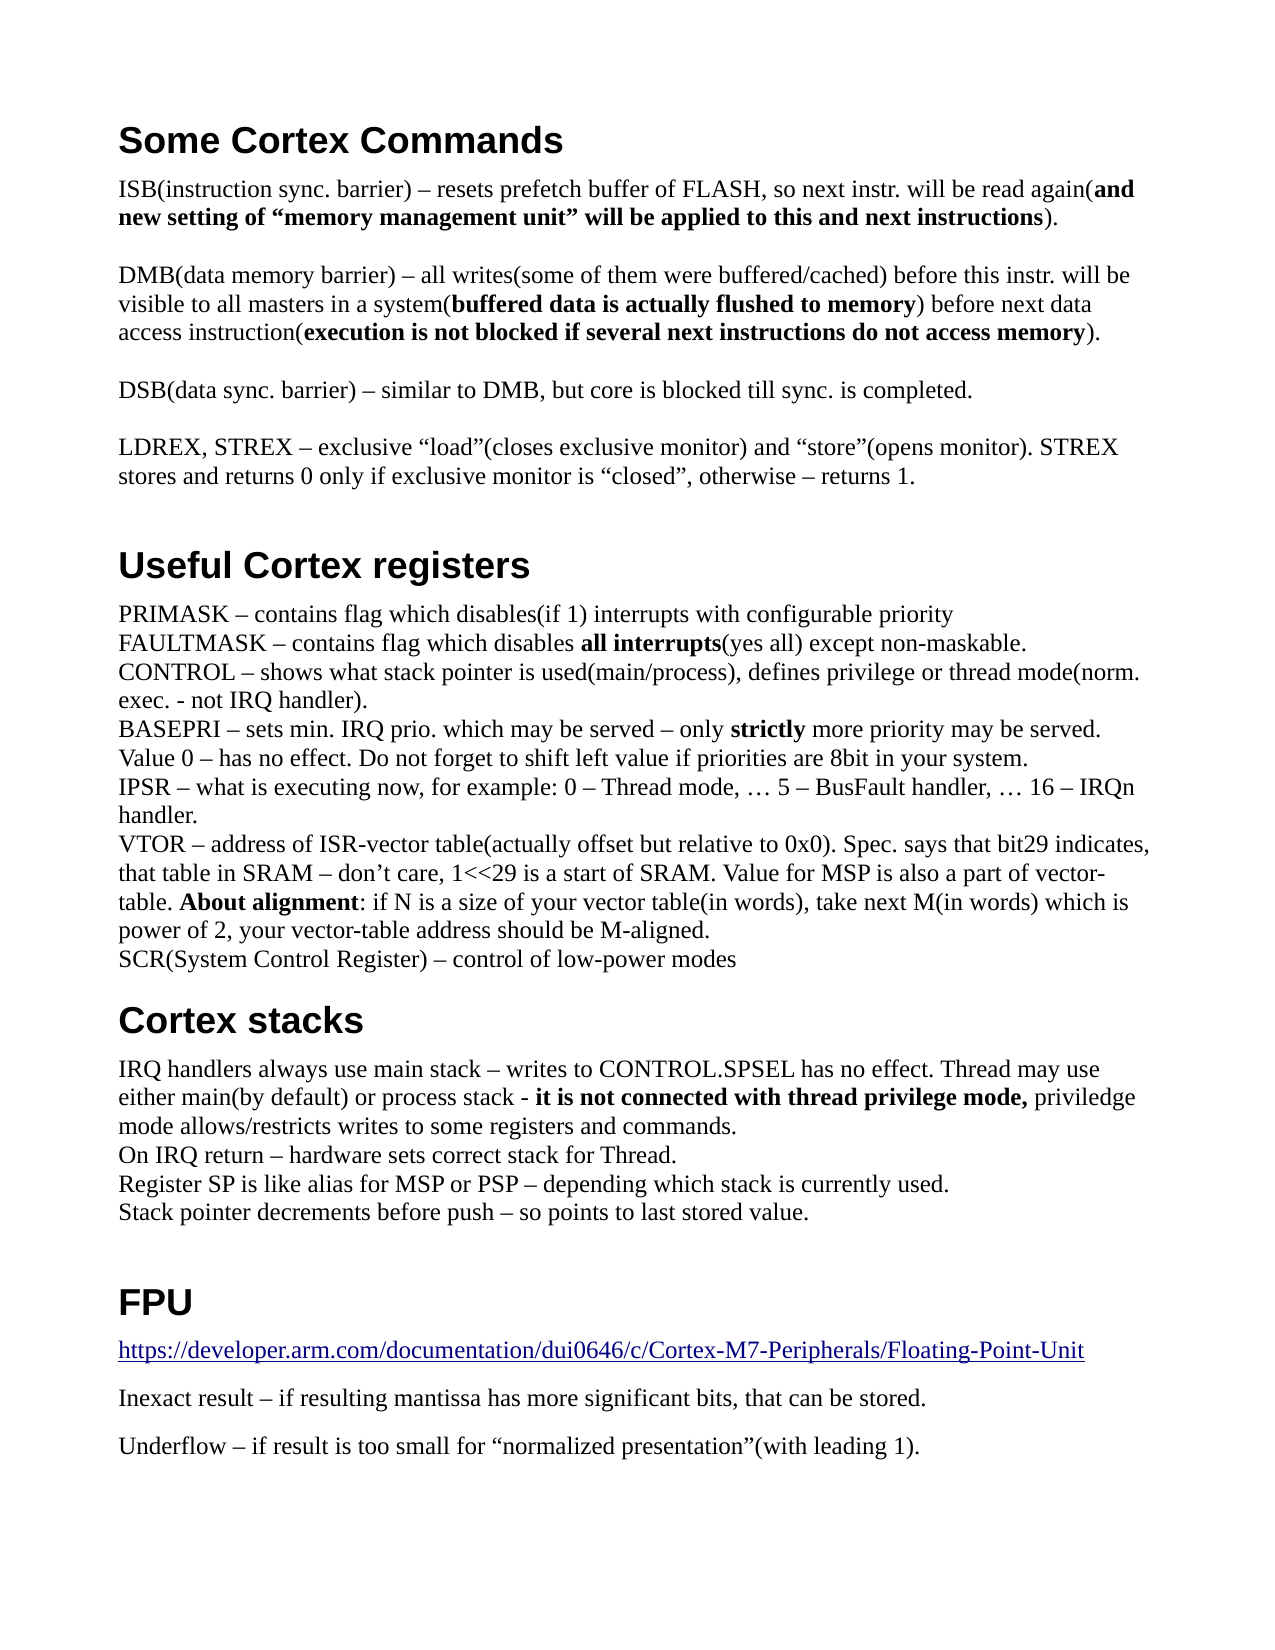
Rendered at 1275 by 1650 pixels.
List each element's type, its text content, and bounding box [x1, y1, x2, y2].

text Underflow – if result is too small for “normalized presentation”(with leading 1). [118, 1431, 1157, 1459]
text https://developer.arm.com/documentation/dui0646/c/Cortex-M7-Peripherals/Floating-Point-Unit [118, 1336, 1157, 1364]
text Register SP is like alias for MSP or PSP – depending which stack is currently used. [118, 1169, 1157, 1197]
text FAULTMASK – contains flag which disables all interrupts(yes all) except non-maskable. [118, 628, 1157, 657]
text LDREX, STREX – exclusive “load”(closes exclusive monitor) and “store”(opens monitor). STREX stores and returns 0 only if exclusive monitor is “closed”, otherwise – returns 1. [118, 432, 1157, 490]
text VTOR – address of ISR-vector table(actually offset but relative to 0x0). Spec. says that bit29 indicates, that table in SRAM – don’t care, 1<<29 is a start of SRAM. Value for MSP is also a part of vector-table. About alignment: if N is a size of your vector table(in words), take next M(in words) which is power of 2, your vector-table address should be M-aligned. [118, 829, 1157, 944]
subtitle FPU [118, 1280, 1157, 1323]
text Stack pointer decrements before push – so points to last stored value. [118, 1197, 1157, 1226]
text On IRQ return – hardware sets correct stack for Thread. [118, 1140, 1157, 1169]
subtitle Cortex stacks [118, 998, 1157, 1041]
subtitle Some Cortex Commands [118, 118, 1157, 161]
text PRIMASK – contains flag which disables(if 1) interrupts with configurable priority [118, 599, 1157, 628]
subtitle Useful Cortex registers [118, 544, 1157, 587]
text IRQ handlers always use main stack – writes to CONTROL.SPSEL has no effect. Thread may use either main(by default) or process stack - it is not connected with thread privilege mode, priviledge mode allows/restricts writes to some registers and commands. [118, 1054, 1157, 1140]
text SCR(System Control Register) – control of low-power modes [118, 944, 1157, 973]
text DSB(data sync. barrier) – similar to DMB, but core is blocked till sync. is completed. [118, 375, 1157, 404]
text Inexact result – if resulting mantissa has more significant bits, that can be stored. [118, 1383, 1157, 1412]
text ISB(instruction sync. barrier) – resets prefetch buffer of FLASH, so next instr. will be read again(and new setting of “memory management unit” will be applied to this and next instructions). [118, 174, 1157, 231]
text IPSR – what is executing now, for example: 0 – Thread mode, … 5 – BusFault handler, … 16 – IRQn handler. [118, 772, 1157, 829]
text DMB(data memory barrier) – all writes(some of them were buffered/cached) before this instr. will be visible to all masters in a system(buffered data is actually flushed to memory) before next data access instruction(execution is not blocked if several next instructions do not access memory). [118, 260, 1157, 346]
text BASEPRI – sets min. IRQ prio. which may be served – only strictly more priority may be served. Value 0 – has no effect. Do not forget to shift left value if priorities are 8bit in your system. [118, 714, 1157, 772]
text CONTROL – shows what stack pointer is used(main/process), defines privilege or thread mode(norm. exec. - not IRQ handler). [118, 657, 1157, 714]
